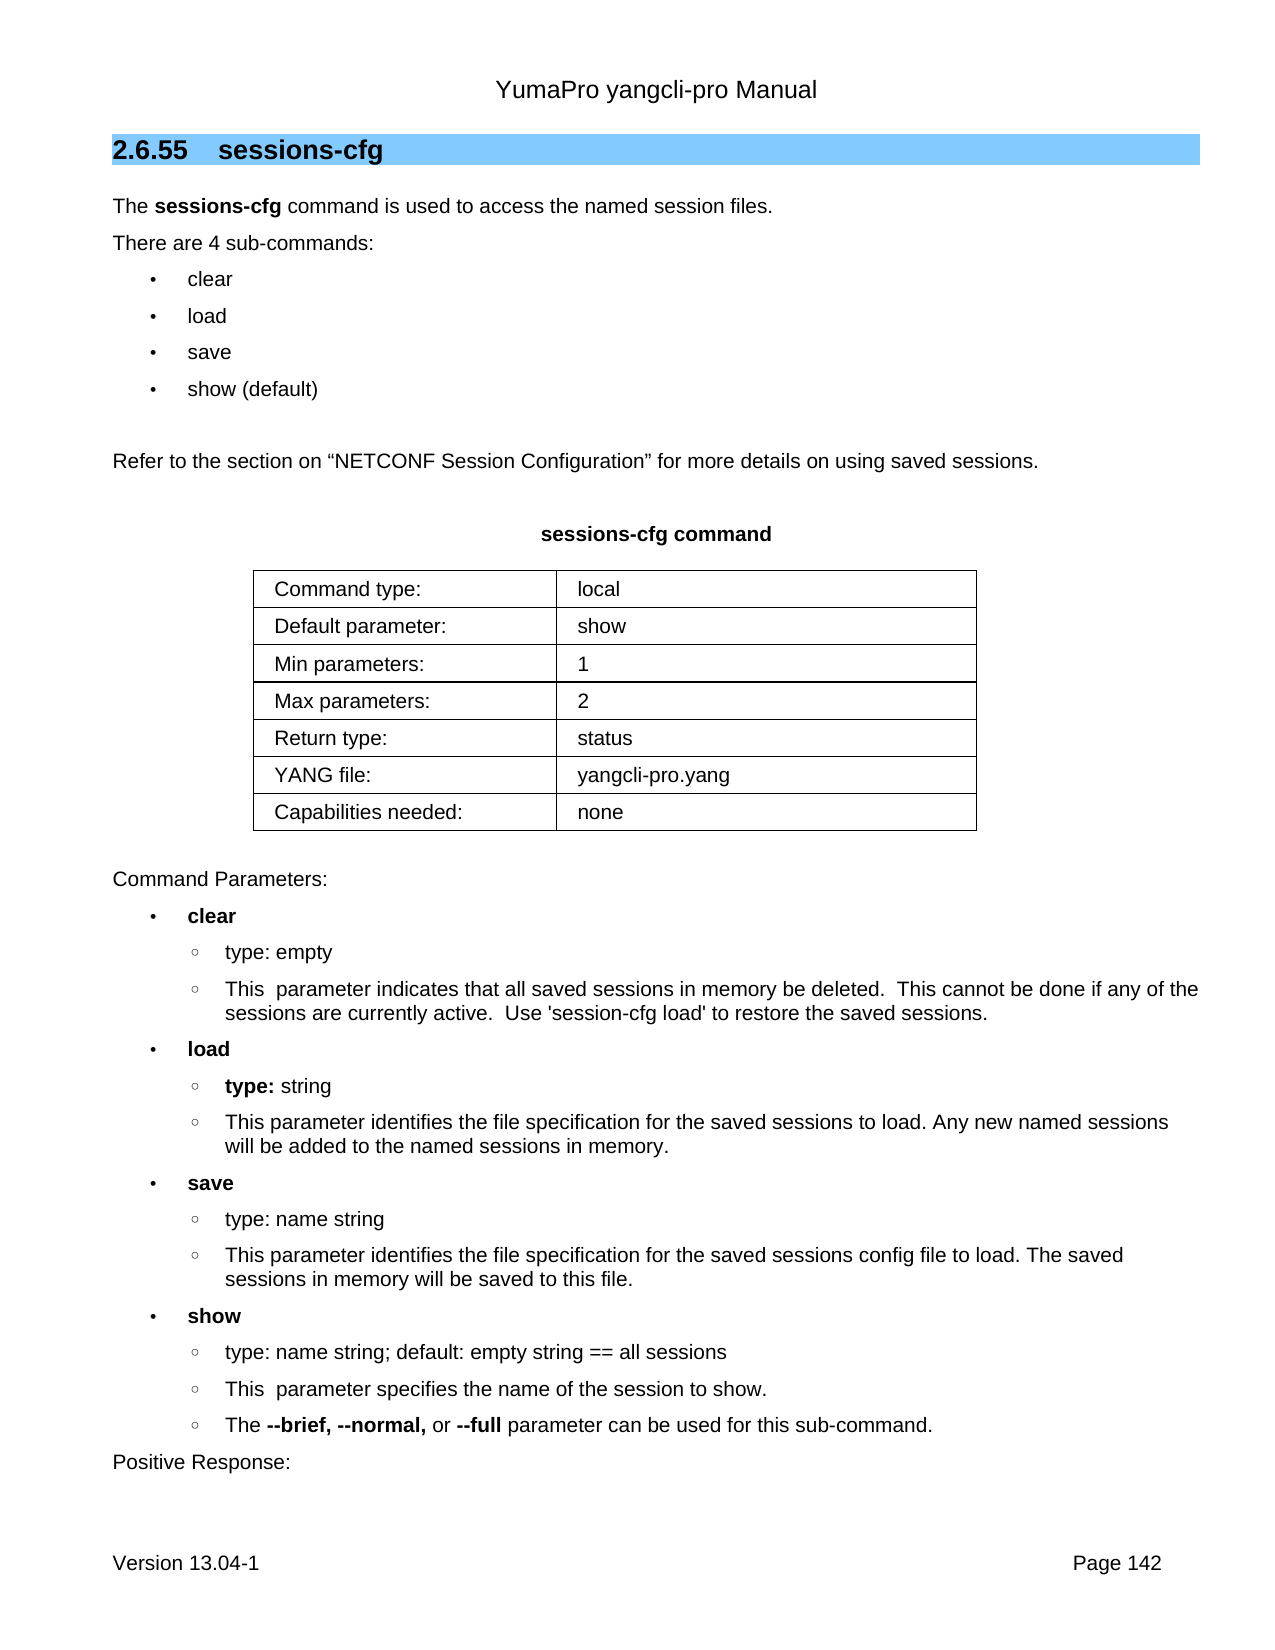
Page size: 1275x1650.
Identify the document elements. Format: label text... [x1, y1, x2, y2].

list This parameter identifies the file specification for the saved sessions to load. Any new named sessions will be added to the named sessions in memory. [187, 1110, 1200, 1158]
list type: name string; default: empty string == all sessions [187, 1340, 1200, 1364]
list This parameter specifies the name of the session to show. [187, 1377, 1200, 1401]
subtitle sessions-cfg [112, 134, 1200, 165]
table_header Command type: [254, 571, 556, 607]
table_cell 2 [557, 683, 976, 718]
table_cell Max parameters: [254, 683, 556, 718]
list type: string [187, 1073, 1200, 1097]
table_cell 1 [557, 645, 976, 681]
list clear [150, 904, 1200, 928]
list clear [150, 267, 1200, 291]
list load [150, 303, 1200, 327]
table_header local [557, 571, 976, 607]
list This parameter indicates that all saved sessions in memory be deleted. This cannot be done if any of the sessions are currently active. Use 'session-cfg load' to restore the saved sessions. [187, 977, 1200, 1024]
list This parameter identifies the file specification for the saved sessions config file to load. The saved sessions in memory will be saved to this file. [187, 1243, 1200, 1291]
table_cell status [557, 720, 976, 756]
table_cell none [557, 794, 976, 830]
list type: empty [187, 940, 1200, 964]
text Positive Response: [112, 1449, 1200, 1473]
text Command Parameters: [112, 867, 1200, 891]
table_cell show [557, 608, 976, 644]
table_cell yangcli-pro.yang [557, 757, 976, 793]
list save [150, 340, 1200, 364]
list The --brief, --normal, or --full parameter can be used for this sub-command. [187, 1413, 1200, 1437]
text The sessions-cfg command is used to access the named session files. [112, 194, 1200, 218]
subtitle sessions-cfg command [127, 522, 1185, 546]
list save [150, 1170, 1200, 1194]
list show [150, 1304, 1200, 1328]
list load [150, 1037, 1200, 1061]
table_cell Return type: [254, 720, 556, 756]
table_cell YANG file: [254, 757, 556, 793]
text Refer to the section on “NETCONF Session Configuration” for more details on using saved sessions. [112, 449, 1200, 473]
table_cell Default parameter: [254, 608, 556, 644]
text There are 4 sub-commands: [112, 231, 1200, 254]
list show (default) [150, 376, 1200, 400]
list type: name string [187, 1207, 1200, 1231]
table_cell Capabilities needed: [254, 794, 556, 830]
table_cell Min parameters: [254, 645, 556, 681]
